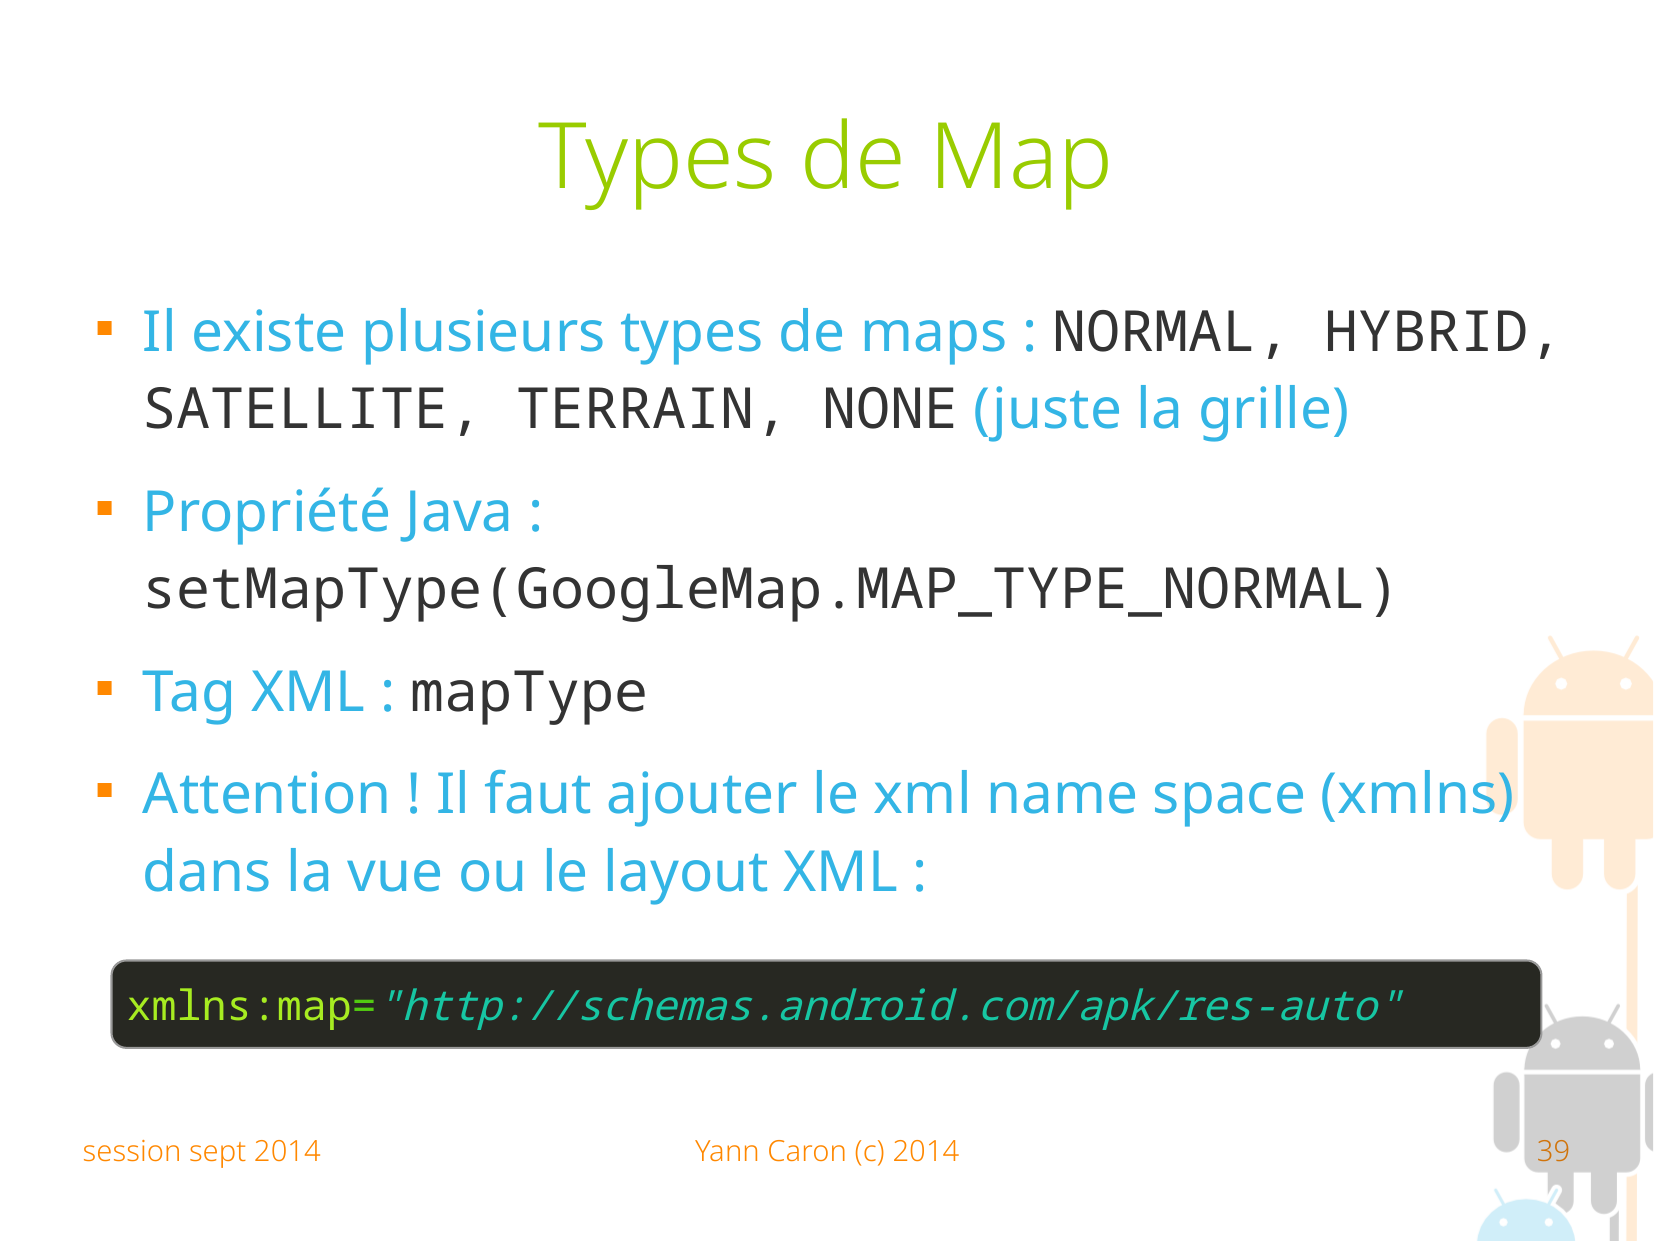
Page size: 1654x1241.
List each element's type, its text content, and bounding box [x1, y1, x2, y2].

text_box xmlns:map="http://schemas.android.com/apk/res-auto" [111, 960, 1542, 1048]
picture [240, 423, 1654, 1241]
title Types de Map [82, 49, 1571, 257]
list Il existe plusieurs types de maps : NORMAL, HYBRID, SATELLITE, TERRAIN, NONE (juste la grille) Propriété Java : setMapType(GoogleMap.MAP_TYPE_NORMAL) Tag XML : mapType Attention ! Il faut ajouter le xml name space (xmlns) dans la vue ou le layout XML : [82, 290, 1571, 976]
